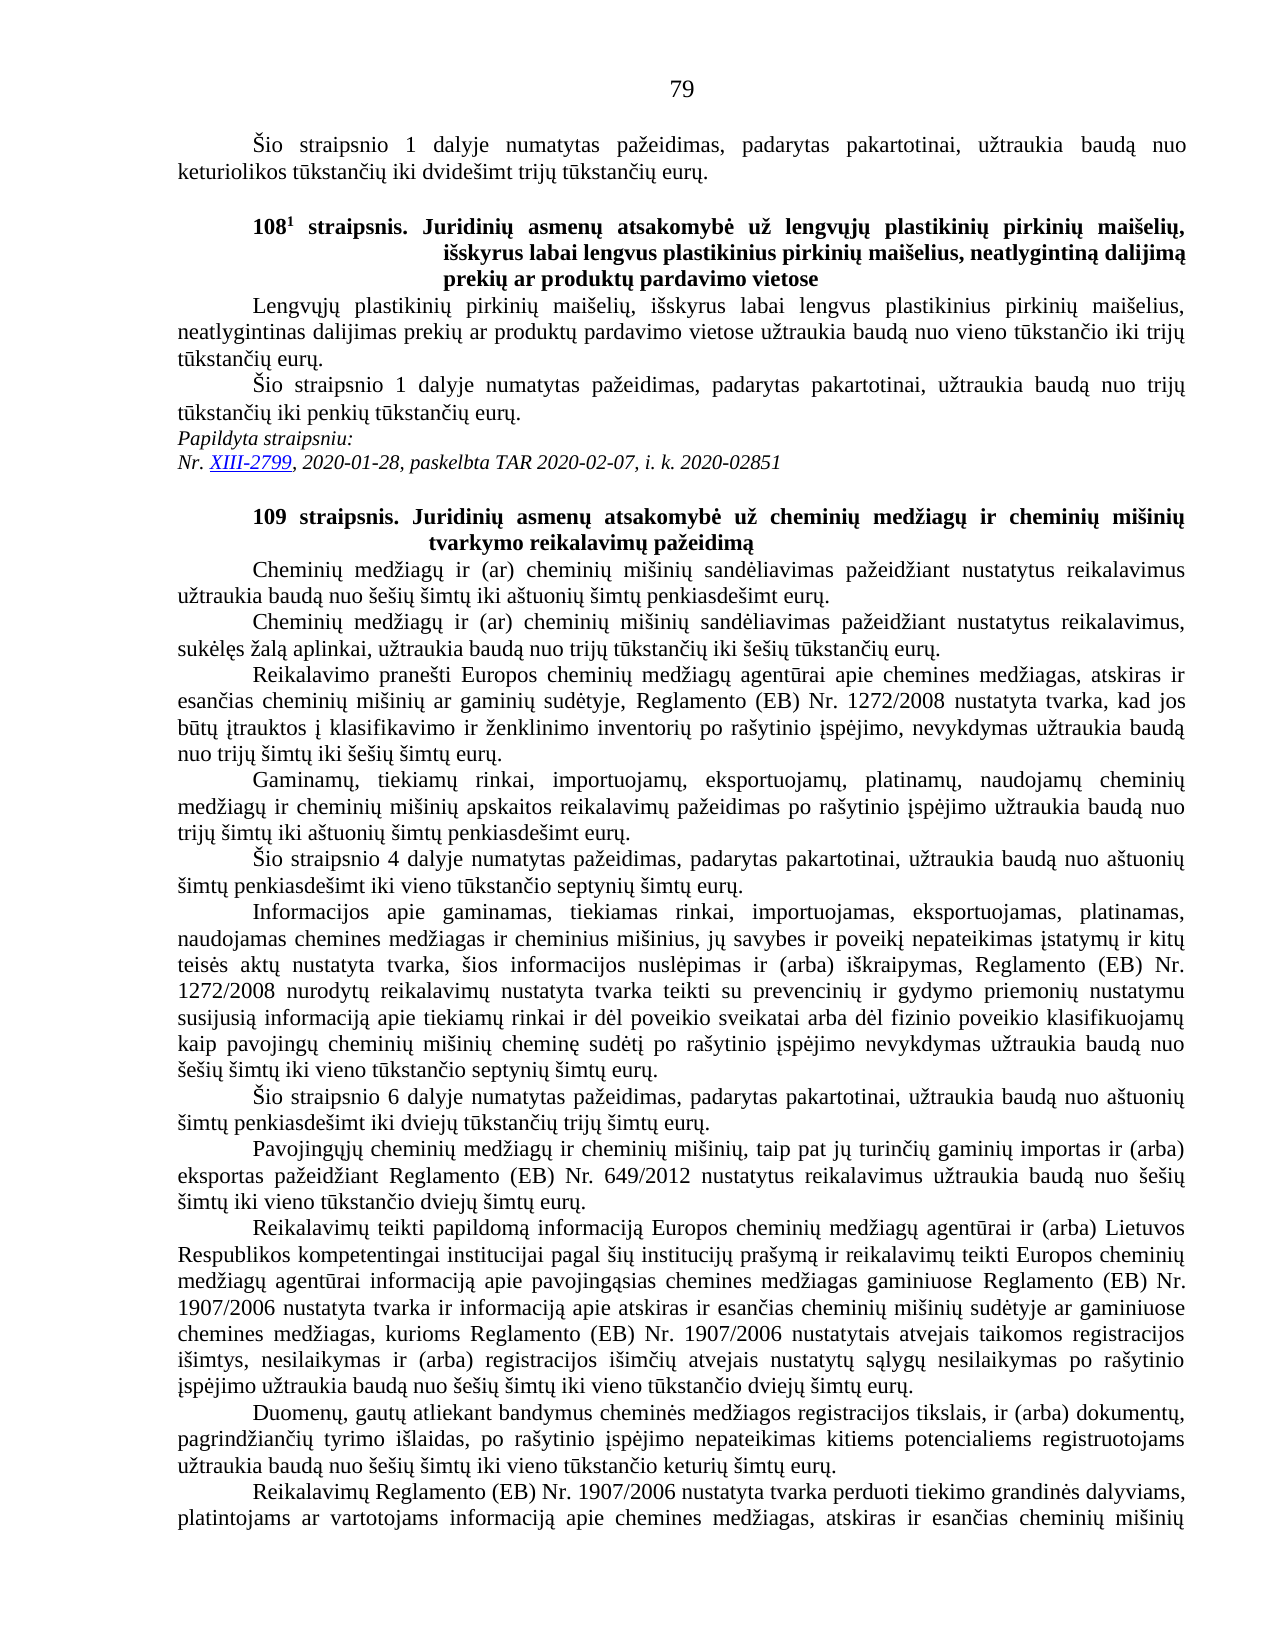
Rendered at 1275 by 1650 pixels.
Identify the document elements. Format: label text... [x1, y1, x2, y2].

text Informacijos apie gaminamas, tiekiamas rinkai, importuojamas, eksportuojamas, platinamas, naudojamas chemines medžiagas ir cheminius mišinius, jų savybes ir poveikį nepateikimas įstatymų ir kitų teisės aktų nustatyta tvarka, šios informacijos nuslėpimas ir (arba) iškraipymas, Reglamento (EB) Nr. 1272/2008 nurodytų reikalavimų nustatyta tvarka teikti su prevencinių ir gydymo priemonių nustatymu susijusią informaciją apie tiekiamų rinkai ir dėl poveikio sveikatai arba dėl fizinio poveikio klasifikuojamų kaip pavojingų cheminių mišinių cheminę sudėtį po rašytinio įspėjimo nevykdymas užtraukia baudą nuo šešių šimtų iki vieno tūkstančio septynių šimtų eurų. [177, 898, 1186, 1083]
text Pavojingųjų cheminių medžiagų ir cheminių mišinių, taip pat jų turinčių gaminių importas ir (arba) eksportas pažeidžiant Reglamento (EB) Nr. 649/2012 nustatytus reikalavimus užtraukia baudą nuo šešių šimtų iki vieno tūkstančio dviejų šimtų eurų. [177, 1135, 1186, 1214]
text Papildyta straipsniu: [177, 426, 1186, 450]
text Šio straipsnio 6 dalyje numatytas pažeidimas, padarytas pakartotinai, užtraukia baudą nuo aštuonių šimtų penkiasdešimt iki dviejų tūkstančių trijų šimtų eurų. [177, 1083, 1186, 1135]
text Šio straipsnio 4 dalyje numatytas pažeidimas, padarytas pakartotinai, užtraukia baudą nuo aštuonių šimtų penkiasdešimt iki vieno tūkstančio septynių šimtų eurų. [177, 846, 1186, 898]
text Šio straipsnio 1 dalyje numatytas pažeidimas, padarytas pakartotinai, užtraukia baudą nuo trijų tūkstančių iki penkių tūkstančių eurų. [177, 371, 1186, 426]
text 1081 straipsnis. Juridinių asmenų atsakomybė už lengvųjų plastikinių pirkinių maišelių, išskyrus labai lengvus plastikinius pirkinių maišelius, neatlygintiną dalijimą prekių ar produktų pardavimo vietose [252, 213, 1186, 292]
text Reikalavimo pranešti Europos cheminių medžiagų agentūrai apie chemines medžiagas, atskiras ir esančias cheminių mišinių ar gaminių sudėtyje, Reglamento (EB) Nr. 1272/2008 nustatyta tvarka, kad jos būtų įtrauktos į klasifikavimo ir ženklinimo inventorių po rašytinio įspėjimo, nevykdymas užtraukia baudą nuo trijų šimtų iki šešių šimtų eurų. [177, 661, 1186, 766]
text 109 straipsnis. Juridinių asmenų atsakomybė už cheminių medžiagų ir cheminių mišinių tvarkymo reikalavimų pažeidimą [252, 503, 1186, 556]
text Gaminamų, tiekiamų rinkai, importuojamų, eksportuojamų, platinamų, naudojamų cheminių medžiagų ir cheminių mišinių apskaitos reikalavimų pažeidimas po rašytinio įspėjimo užtraukia baudą nuo trijų šimtų iki aštuonių šimtų penkiasdešimt eurų. [177, 766, 1186, 846]
text Nr. XIII-2799, 2020-01-28, paskelbta TAR 2020-02-07, i. k. 2020-02851 [177, 450, 1186, 474]
text Duomenų, gautų atliekant bandymus cheminės medžiagos registracijos tikslais, ir (arba) dokumentų, pagrindžiančių tyrimo išlaidas, po rašytinio įspėjimo nepateikimas kitiems potencialiems registruotojams užtraukia baudą nuo šešių šimtų iki vieno tūkstančio keturių šimtų eurų. [177, 1399, 1186, 1478]
text Reikalavimų teikti papildomą informaciją Europos cheminių medžiagų agentūrai ir (arba) Lietuvos Respublikos kompetentingai institucijai pagal šių institucijų prašymą ir reikalavimų teikti Europos cheminių medžiagų agentūrai informaciją apie pavojingąsias chemines medžiagas gaminiuose Reglamento (EB) Nr. 1907/2006 nustatyta tvarka ir informaciją apie atskiras ir esančias cheminių mišinių sudėtyje ar gaminiuose chemines medžiagas, kurioms Reglamento (EB) Nr. 1907/2006 nustatytais atvejais taikomos registracijos išimtys, nesilaikymas ir (arba) registracijos išimčių atvejais nustatytų sąlygų nesilaikymas po rašytinio įspėjimo užtraukia baudą nuo šešių šimtų iki vieno tūkstančio dviejų šimtų eurų. [177, 1214, 1186, 1399]
text Cheminių medžiagų ir (ar) cheminių mišinių sandėliavimas pažeidžiant nustatytus reikalavimus užtraukia baudą nuo šešių šimtų iki aštuonių šimtų penkiasdešimt eurų. [177, 556, 1186, 608]
text Reikalavimų Reglamento (EB) Nr. 1907/2006 nustatyta tvarka perduoti tiekimo grandinės dalyviams, platintojams ar vartotojams informaciją apie chemines medžiagas, atskiras ir esančias cheminių mišinių [177, 1478, 1186, 1531]
text Lengvųjų plastikinių pirkinių maišelių, išskyrus labai lengvus plastikinius pirkinių maišelius, neatlygintinas dalijimas prekių ar produktų pardavimo vietose užtraukia baudą nuo vieno tūkstančio iki trijų tūkstančių eurų. [177, 292, 1186, 371]
text Cheminių medžiagų ir (ar) cheminių mišinių sandėliavimas pažeidžiant nustatytus reikalavimus, sukėlęs žalą aplinkai, užtraukia baudą nuo trijų tūkstančių iki šešių tūkstančių eurų. [177, 608, 1186, 661]
text Šio straipsnio 1 dalyje numatytas pažeidimas, padarytas pakartotinai, užtraukia baudą nuo keturiolikos tūkstančių iki dvidešimt trijų tūkstančių eurų. [177, 131, 1186, 184]
